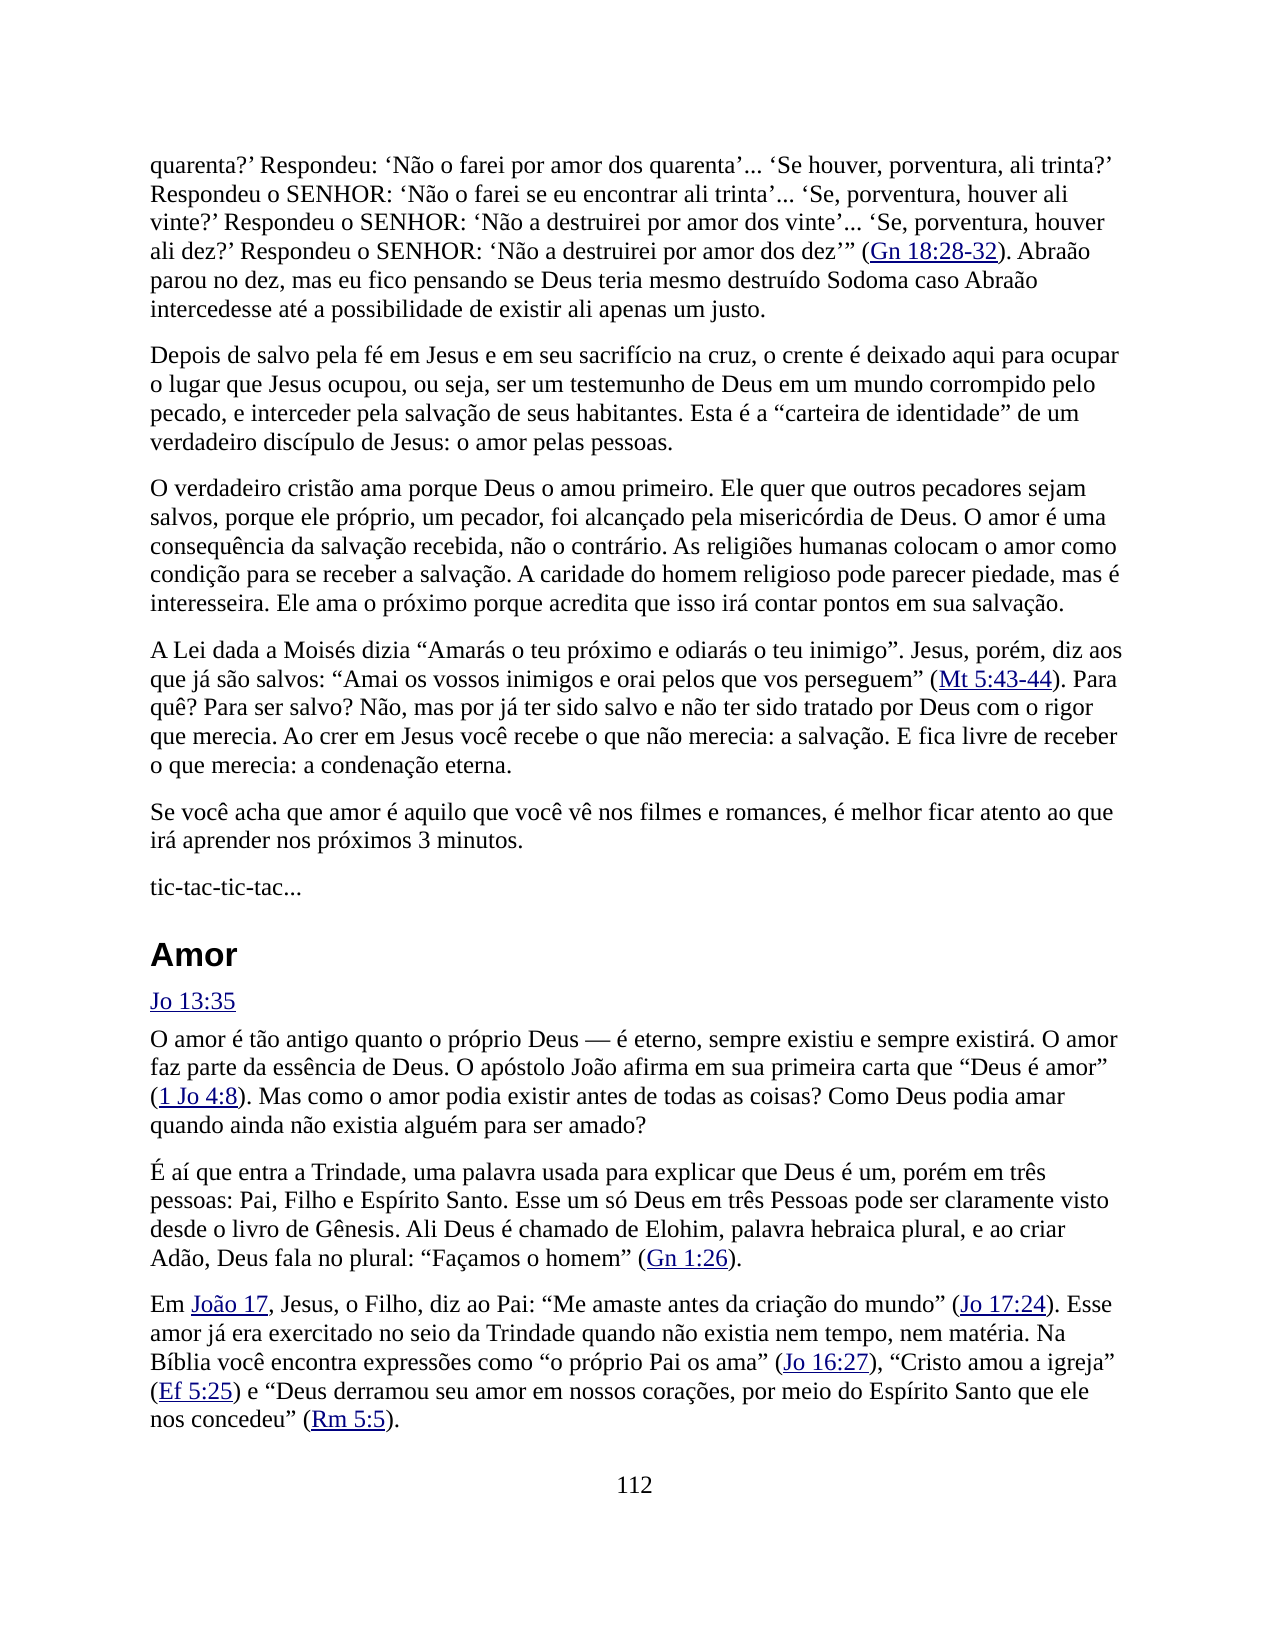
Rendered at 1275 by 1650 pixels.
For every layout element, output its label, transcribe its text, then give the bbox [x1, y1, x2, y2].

text quarenta?’ Respondeu: ‘Não o farei por amor dos quarenta’... ‘Se houver, porventura, ali trinta?’ Respondeu o SENHOR: ‘Não o farei se eu encontrar ali trinta’... ‘Se, porventura, houver ali vinte?’ Respondeu o SENHOR: ‘Não a destruirei por amor dos vinte’... ‘Se, porventura, houver ali dez?’ Respondeu o SENHOR: ‘Não a destruirei por amor dos dez’” (Gn 18:28-32). Abraão parou no dez, mas eu fico pensando se Deus teria mesmo destruído Sodoma caso Abraão intercedesse até a possibilidade de existir ali apenas um justo. [150, 150, 1125, 322]
text O verdadeiro cristão ama porque Deus o amou primeiro. Ele quer que outros pecadores sejam salvos, porque ele próprio, um pecador, foi alcançado pela misericórdia de Deus. O amor é uma consequência da salvação recebida, não o contrário. As religiões humanas colocam o amor como condição para se receber a salvação. A caridade do homem religioso pode parecer piedade, mas é interesseira. Ele ama o próximo porque acredita que isso irá contar pontos em sua salvação. [150, 473, 1125, 617]
text tic-tac-tic-tac... [150, 872, 1125, 901]
text Se você acha que amor é aquilo que você vê nos filmes e romances, é melhor ficar atento ao que irá aprender nos próximos 3 minutos. [150, 797, 1125, 854]
subtitle Amor [150, 935, 1125, 973]
text É aí que entra a Trindade, uma palavra usada para explicar que Deus é um, porém em três pessoas: Pai, Filho e Espírito Santo. Esse um só Deus em três Pessoas pode ser claramente visto desde o livro de Gênesis. Ali Deus é chamado de Elohim, palavra hebraica plural, e ao criar Adão, Deus fala no plural: “Façamos o homem” (Gn 1:26). [150, 1157, 1125, 1272]
text Depois de salvo pela fé em Jesus e em seu sacrifício na cruz, o crente é deixado aqui para ocupar o lugar que Jesus ocupou, ou seja, ser um testemunho de Deus em um mundo corrompido pelo pecado, e interceder pela salvação de seus habitantes. Esta é a “carteira de identidade” de um verdadeiro discípulo de Jesus: o amor pelas pessoas. [150, 340, 1125, 455]
text Jo 13:35 [150, 986, 1125, 1015]
text O amor é tão antigo quanto o próprio Deus — é eterno, sempre existiu e sempre existirá. O amor faz parte da essência de Deus. O apóstolo João afirma em sua primeira carta que “Deus é amor” (1 Jo 4:8). Mas como o amor podia existir antes de todas as coisas? Como Deus podia amar quando ainda não existia alguém para ser amado? [150, 1024, 1125, 1139]
text Em João 17, Jesus, o Filho, diz ao Pai: “Me amaste antes da criação do mundo” (Jo 17:24). Esse amor já era exercitado no seio da Trindade quando não existia nem tempo, nem matéria. Na Bíblia você encontra expressões como “o próprio Pai os ama” (Jo 16:27), “Cristo amou a igreja” (Ef 5:25) e “Deus derramou seu amor em nossos corações, por meio do Espírito Santo que ele nos concedeu” (Rm 5:5). [150, 1289, 1125, 1433]
text A Lei dada a Moisés dizia “Amarás o teu próximo e odiarás o teu inimigo”. Jesus, porém, diz aos que já são salvos: “Amai os vossos inimigos e orai pelos que vos perseguem” (Mt 5:43-44). Para quê? Para ser salvo? Não, mas por já ter sido salvo e não ter sido tratado por Deus com o rigor que merecia. Ao crer em Jesus você recebe o que não merecia: a salvação. E fica livre de receber o que merecia: a condenação eterna. [150, 635, 1125, 779]
